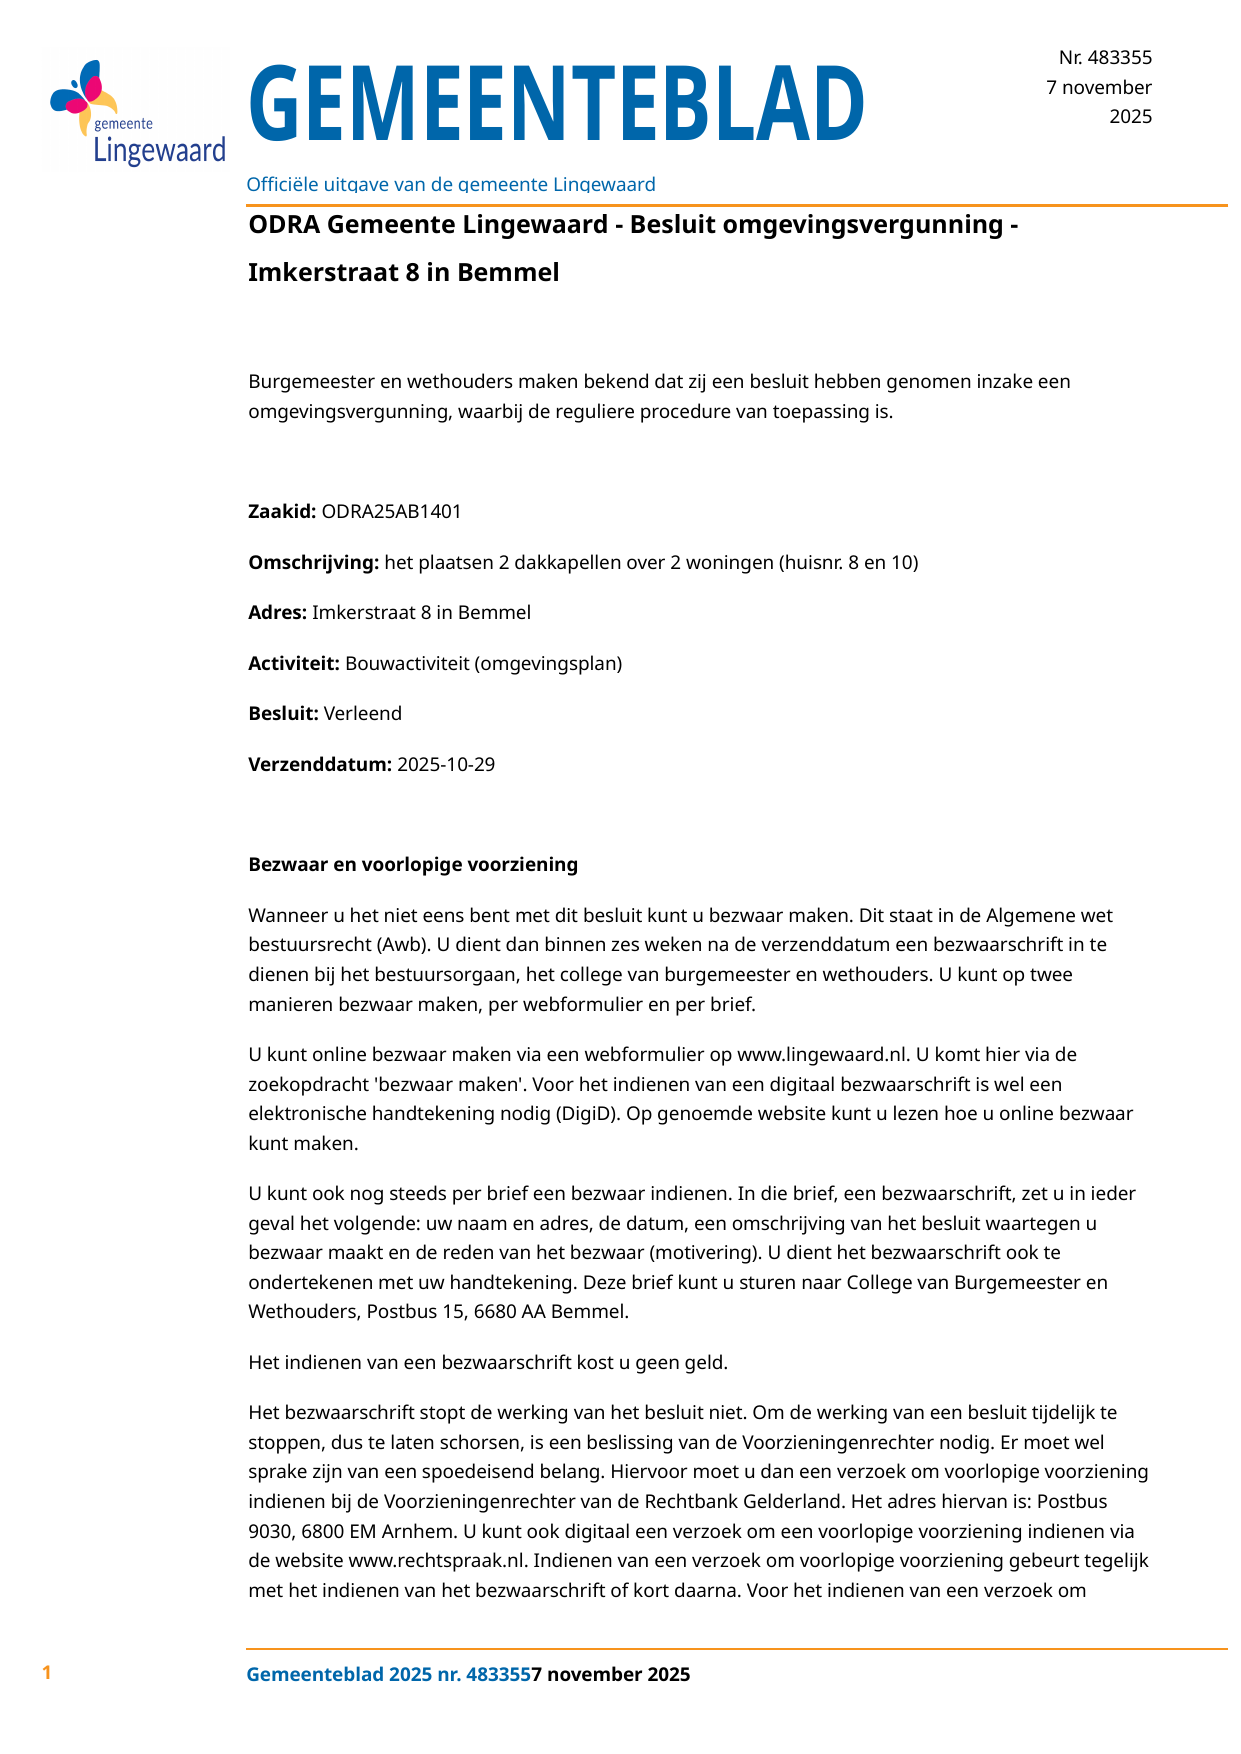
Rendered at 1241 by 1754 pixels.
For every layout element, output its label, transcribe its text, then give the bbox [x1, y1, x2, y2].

text U kunt ook nog steeds per brief een bezwaar indienen. In die brief, een bezwaarschrift, zet u in ieder geval het volgende: uw naam en adres, de datum, een omschrijving van het besluit waartegen u bezwaar maakt en de reden van het bezwaar (motivering). U dient het bezwaarschrift ook te ondertekenen met uw handtekening. Deze brief kunt u sturen naar College van Burgemeester en Wethouders, Postbus 15, 6680 AA Bemmel. [248, 1180, 1152, 1324]
text Adres: Imkerstraat 8 in Bemmel [248, 599, 1152, 625]
text Besluit: Verleend [248, 700, 1152, 726]
text ODRA Gemeente Lingewaard - Besluit omgevingsvergunning - Imkerstraat 8 in Bemmel [248, 207, 1152, 288]
text Omschrijving: het plaatsen 2 dakkapellen over 2 woningen (huisnr. 8 en 10) [248, 549, 1152, 575]
text Het indienen van een bezwaarschrift kost u geen geld. [248, 1349, 1152, 1375]
text Burgemeester en wethouders maken bekend dat zij een besluit hebben genomen inzake een omgevingsvergunning, waarbij de reguliere procedure van toepassing is. [248, 368, 1152, 424]
text Activiteit: Bouwactiviteit (omgevingsplan) [248, 650, 1152, 676]
text Bezwaar en voorlopige voorziening [248, 852, 1152, 877]
text Verzenddatum: 2025-10-29 [248, 751, 1152, 777]
text Zaakid: ODRA25AB1401 [248, 499, 1152, 524]
text U kunt online bezwaar maken via een webformulier op www.lingewaard.nl. U komt hier via de zoekopdracht 'bezwaar maken'. Voor het indienen van een digitaal bezwaarschrift is wel een elektronische handtekening nodig (DigiD). Op genoemde website kunt u lezen hoe u online bezwaar kunt maken. [248, 1041, 1152, 1156]
text Wanneer u het niet eens bent met dit besluit kunt u bezwaar maken. Dit staat in de Algemene wet bestuursrecht (Awb). U dient dan binnen zes weken na de verzenddatum een bezwaarschrift in te dienen bij het bestuursorgaan, het college van burgemeester en wethouders. U kunt op twee manieren bezwaar maken, per webformulier en per brief. [248, 902, 1152, 1017]
text Het bezwaarschrift stopt de werking van het besluit niet. Om de werking van een besluit tijdelijk te stoppen, dus te laten schorsen, is een beslissing van de Voorzieningenrechter nodig. Er moet wel sprake zijn van een spoedeisend belang. Hiervoor moet u dan een verzoek om voorlopige voorziening indienen bij de Voorzieningenrechter van de Rechtbank Gelderland. Het adres hiervan is: Postbus 9030, 6800 EM Arnhem. U kunt ook digitaal een verzoek om een voorlopige voorziening indienen via de website www.rechtspraak.nl. Indienen van een verzoek om voorlopige voorziening gebeurt tegelijk met het indienen van het bezwaarschrift of kort daarna. Voor het indienen van een verzoek om [248, 1399, 1152, 1603]
picture [41, 47, 231, 172]
